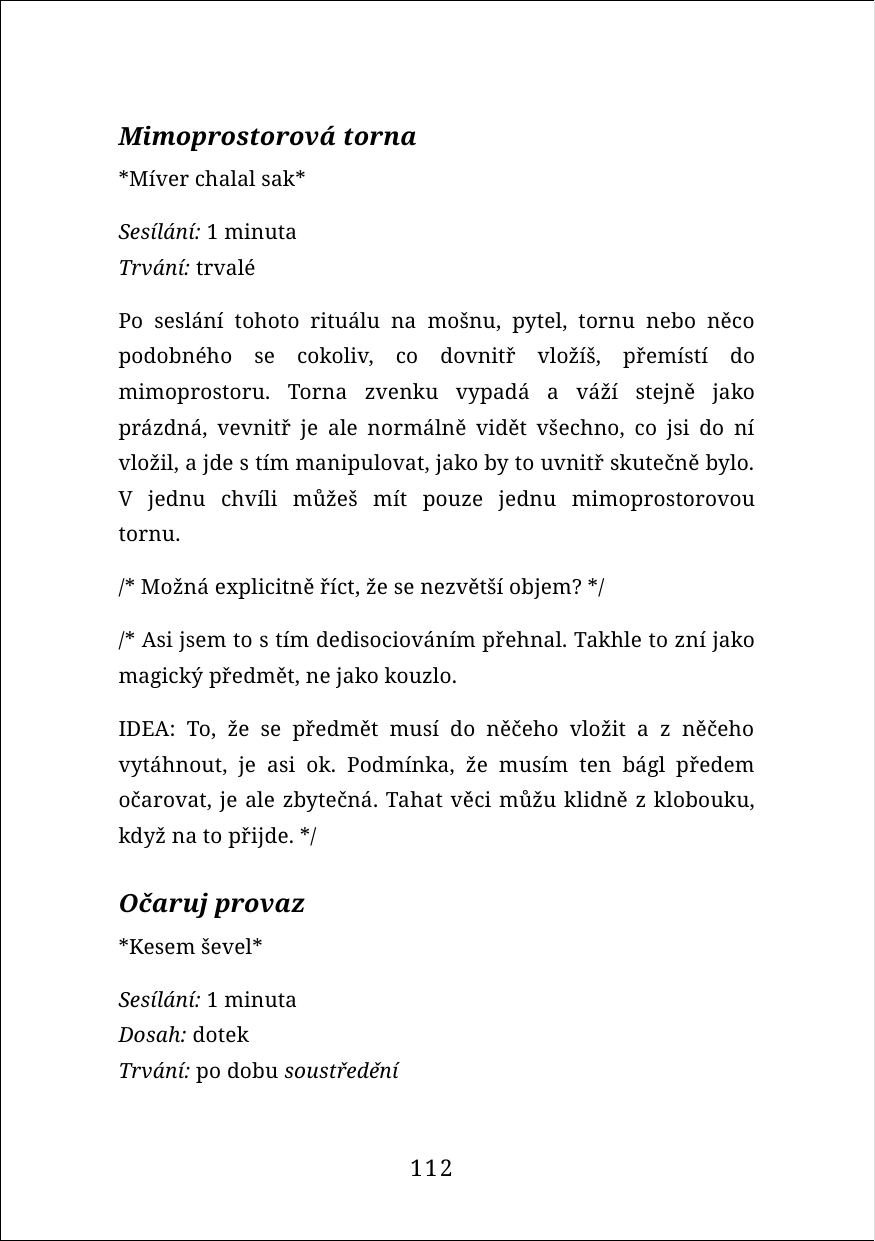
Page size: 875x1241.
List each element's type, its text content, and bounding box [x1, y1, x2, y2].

text *Kesem ševel* [118, 932, 756, 960]
text *Míver chalal sak* [118, 164, 756, 192]
subtitle Mimoprostorová torna [118, 118, 756, 152]
text Sesílání: 1 minuta Dosah: dotek Trvání: po dobu soustředění [118, 985, 756, 1084]
text /* Možná explicitně říct, že se nezvětší objem? */ [118, 572, 756, 601]
text Sesílání: 1 minuta Trvání: trvalé [118, 217, 756, 281]
text IDEA: To, že se předmět musí do něčeho vložit a z něčeho vytáhnout, je asi ok. Podmínka, že musím ten bágl předem očarovat, je ale zbytečná. Tahat věci můžu klidně z klobouku, když na to přijde. */ [118, 714, 756, 849]
subtitle Očaruj provaz [118, 886, 756, 920]
text Po seslání tohoto rituálu na mošnu, pytel, tornu nebo něco podobného se cokoliv, co dovnitř vložíš, přemístí do mimoprostoru. Torna zvenku vypadá a váží stejně jako prázdná, vevnitř je ale normálně vidět všechno, co jsi do ní vložil, a jde s tím manipulovat, jako by to uvnitř skutečně bylo. V jednu chvíli můžeš mít pouze jednu mimoprostorovou tornu. [118, 306, 756, 548]
text /* Asi jsem to s tím dedisociováním přehnal. Takhle to zní jako magický předmět, ne jako kouzlo. [118, 626, 756, 689]
